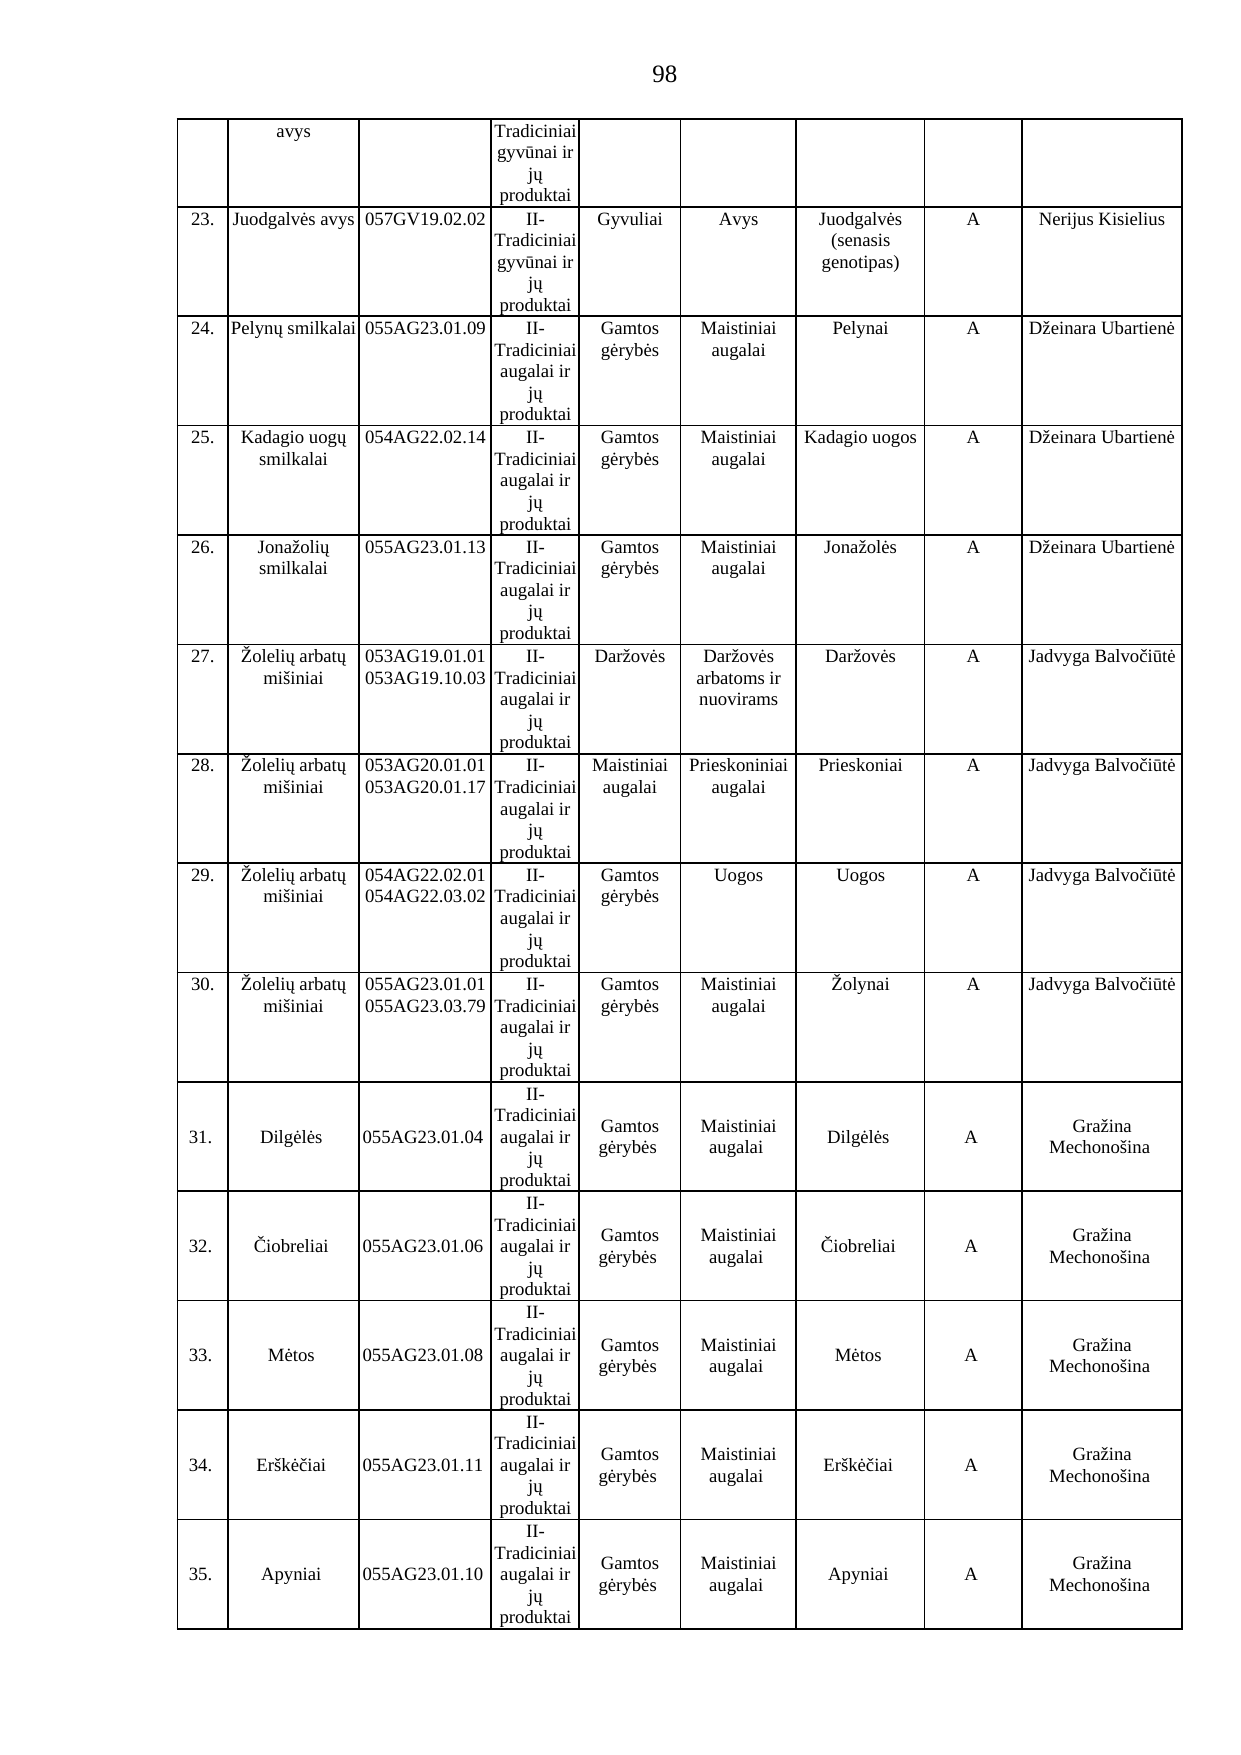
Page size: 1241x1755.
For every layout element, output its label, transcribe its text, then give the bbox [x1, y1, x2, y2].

table_cell [797, 120, 924, 206]
table_cell Apyniai [229, 1520, 358, 1628]
table_cell 053AG19.01.01 053AG19.10.03 [360, 645, 490, 753]
table_cell Gamtos gėrybės [580, 973, 680, 1081]
table_cell II-Tradiciniai augalai ir jų produktai [492, 864, 578, 972]
table_cell Žolelių arbatų mišiniai [229, 973, 358, 1081]
table_cell [681, 120, 795, 206]
table_cell Mėtos [797, 1301, 924, 1409]
table_cell 055AG23.01.04 [360, 1083, 490, 1190]
table_cell Žolelių arbatų mišiniai [229, 755, 358, 862]
table_cell 34. [178, 1411, 227, 1518]
table_cell Kadagio uogos [797, 426, 924, 534]
table_cell 055AG23.01.01 055AG23.03.79 [360, 973, 490, 1081]
table_cell avys [229, 120, 358, 206]
table_cell Gražina Mechonošina [1023, 1083, 1181, 1190]
table_cell II-Tradiciniai gyvūnai ir jų produktai [492, 208, 578, 315]
table_cell Juodgalvės (senasis genotipas) [797, 208, 924, 315]
table_cell A [925, 317, 1021, 425]
table_cell Dilgėlės [229, 1083, 358, 1190]
table_cell 055AG23.01.08 [360, 1301, 490, 1409]
table_cell Apyniai [797, 1520, 924, 1628]
table_cell Džeinara Ubartienė [1023, 317, 1181, 425]
table_cell Gražina Mechonošina [1023, 1520, 1181, 1628]
table_cell II-Tradiciniai augalai ir jų produktai [492, 426, 578, 534]
table_cell Maistiniai augalai [681, 1520, 795, 1628]
table_cell Erškėčiai [797, 1411, 924, 1518]
table_cell Gamtos gėrybės [580, 864, 680, 972]
table_cell Prieskoniniai augalai [681, 755, 795, 862]
table_cell Žolelių arbatų mišiniai [229, 645, 358, 753]
table_cell 26. [178, 536, 227, 643]
table_cell Jonažolės [797, 536, 924, 643]
table_cell Gamtos gėrybės [580, 1301, 680, 1409]
table_cell 33. [178, 1301, 227, 1409]
table_cell Pelynai [797, 317, 924, 425]
table_cell A [925, 1301, 1021, 1409]
table_cell A [925, 1520, 1021, 1628]
table_cell A [925, 426, 1021, 534]
table_cell [178, 120, 227, 206]
table_cell II-Tradiciniai augalai ir jų produktai [492, 1083, 578, 1190]
table_cell Prieskoniai [797, 755, 924, 862]
table_cell Daržovės [580, 645, 680, 753]
table_cell Gražina Mechonošina [1023, 1411, 1181, 1518]
table_cell Gražina Mechonošina [1023, 1192, 1181, 1300]
table_cell [1023, 120, 1181, 206]
table_cell 28. [178, 755, 227, 862]
table_cell II-Tradiciniai augalai ir jų produktai [492, 1301, 578, 1409]
table_cell 32. [178, 1192, 227, 1300]
table_cell A [925, 864, 1021, 972]
table_cell Čiobreliai [229, 1192, 358, 1300]
table_cell Mėtos [229, 1301, 358, 1409]
table_cell A [925, 973, 1021, 1081]
table_cell 055AG23.01.06 [360, 1192, 490, 1300]
table_cell A [925, 755, 1021, 862]
table_cell Jadvyga Balvočiūtė [1023, 973, 1181, 1081]
table_cell Žolelių arbatų mišiniai [229, 864, 358, 972]
table_cell A [925, 1192, 1021, 1300]
table_cell Maistiniai augalai [681, 973, 795, 1081]
table_cell 29. [178, 864, 227, 972]
table_cell A [925, 208, 1021, 315]
table_cell Džeinara Ubartienė [1023, 536, 1181, 643]
table_cell [360, 120, 490, 206]
table_cell Uogos [797, 864, 924, 972]
table_cell Daržovės [797, 645, 924, 753]
table_cell 31. [178, 1083, 227, 1190]
table_cell 23. [178, 208, 227, 315]
table_cell II-Tradiciniai augalai ir jų produktai [492, 536, 578, 643]
table_cell Dilgėlės [797, 1083, 924, 1190]
table_cell Avys [681, 208, 795, 315]
table_cell II-Tradiciniai augalai ir jų produktai [492, 973, 578, 1081]
table_cell II-Tradiciniai augalai ir jų produktai [492, 1520, 578, 1628]
table_cell 24. [178, 317, 227, 425]
table_cell 055AG23.01.09 [360, 317, 490, 425]
table_cell Maistiniai augalai [681, 1301, 795, 1409]
table_cell Čiobreliai [797, 1192, 924, 1300]
table_cell [580, 120, 680, 206]
table_cell II-Tradiciniai augalai ir jų produktai [492, 1411, 578, 1518]
table_cell Kadagio uogų smilkalai [229, 426, 358, 534]
table_cell Gyvuliai [580, 208, 680, 315]
table_cell 27. [178, 645, 227, 753]
table_cell II-Tradiciniai augalai ir jų produktai [492, 317, 578, 425]
table_cell Jadvyga Balvočiūtė [1023, 755, 1181, 862]
table_cell Gamtos gėrybės [580, 1520, 680, 1628]
table_cell Gamtos gėrybės [580, 317, 680, 425]
table_cell [925, 120, 1021, 206]
table_cell Pelynų smilkalai [229, 317, 358, 425]
table_cell 25. [178, 426, 227, 534]
table_cell Džeinara Ubartienė [1023, 426, 1181, 534]
table_cell Nerijus Kisielius [1023, 208, 1181, 315]
table_cell Tradiciniai gyvūnai ir jų produktai [492, 120, 578, 206]
table_cell 053AG20.01.01 053AG20.01.17 [360, 755, 490, 862]
table_cell II-Tradiciniai augalai ir jų produktai [492, 645, 578, 753]
table_cell 30. [178, 973, 227, 1081]
table_cell Gamtos gėrybės [580, 426, 680, 534]
table_cell 057GV19.02.02 [360, 208, 490, 315]
table_cell Gamtos gėrybės [580, 536, 680, 643]
table_cell 35. [178, 1520, 227, 1628]
table_cell Gamtos gėrybės [580, 1411, 680, 1518]
table_cell Maistiniai augalai [681, 426, 795, 534]
table_cell Erškėčiai [229, 1411, 358, 1518]
table_cell Maistiniai augalai [580, 755, 680, 862]
table_cell A [925, 536, 1021, 643]
table_cell Maistiniai augalai [681, 1411, 795, 1518]
table_cell 055AG23.01.11 [360, 1411, 490, 1518]
table_cell Juodgalvės avys [229, 208, 358, 315]
table_cell Jadvyga Balvočiūtė [1023, 864, 1181, 972]
table_cell Daržovės arbatoms ir nuovirams [681, 645, 795, 753]
table_cell 055AG23.01.13 [360, 536, 490, 643]
table_cell Maistiniai augalai [681, 1083, 795, 1190]
table_cell Maistiniai augalai [681, 536, 795, 643]
table_cell Jadvyga Balvočiūtė [1023, 645, 1181, 753]
table_cell Gamtos gėrybės [580, 1083, 680, 1190]
table_cell Maistiniai augalai [681, 317, 795, 425]
table_cell 055AG23.01.10 [360, 1520, 490, 1628]
table_cell A [925, 1083, 1021, 1190]
table_cell Gamtos gėrybės [580, 1192, 680, 1300]
table_cell A [925, 1411, 1021, 1518]
table_cell Jonažolių smilkalai [229, 536, 358, 643]
table_cell Uogos [681, 864, 795, 972]
table_cell A [925, 645, 1021, 753]
table_cell Žolynai [797, 973, 924, 1081]
table_cell Maistiniai augalai [681, 1192, 795, 1300]
table_cell 054AG22.02.01 054AG22.03.02 [360, 864, 490, 972]
table_cell 054AG22.02.14 [360, 426, 490, 534]
table_cell II-Tradiciniai augalai ir jų produktai [492, 755, 578, 862]
table_cell Gražina Mechonošina [1023, 1301, 1181, 1409]
table_cell II-Tradiciniai augalai ir jų produktai [492, 1192, 578, 1300]
